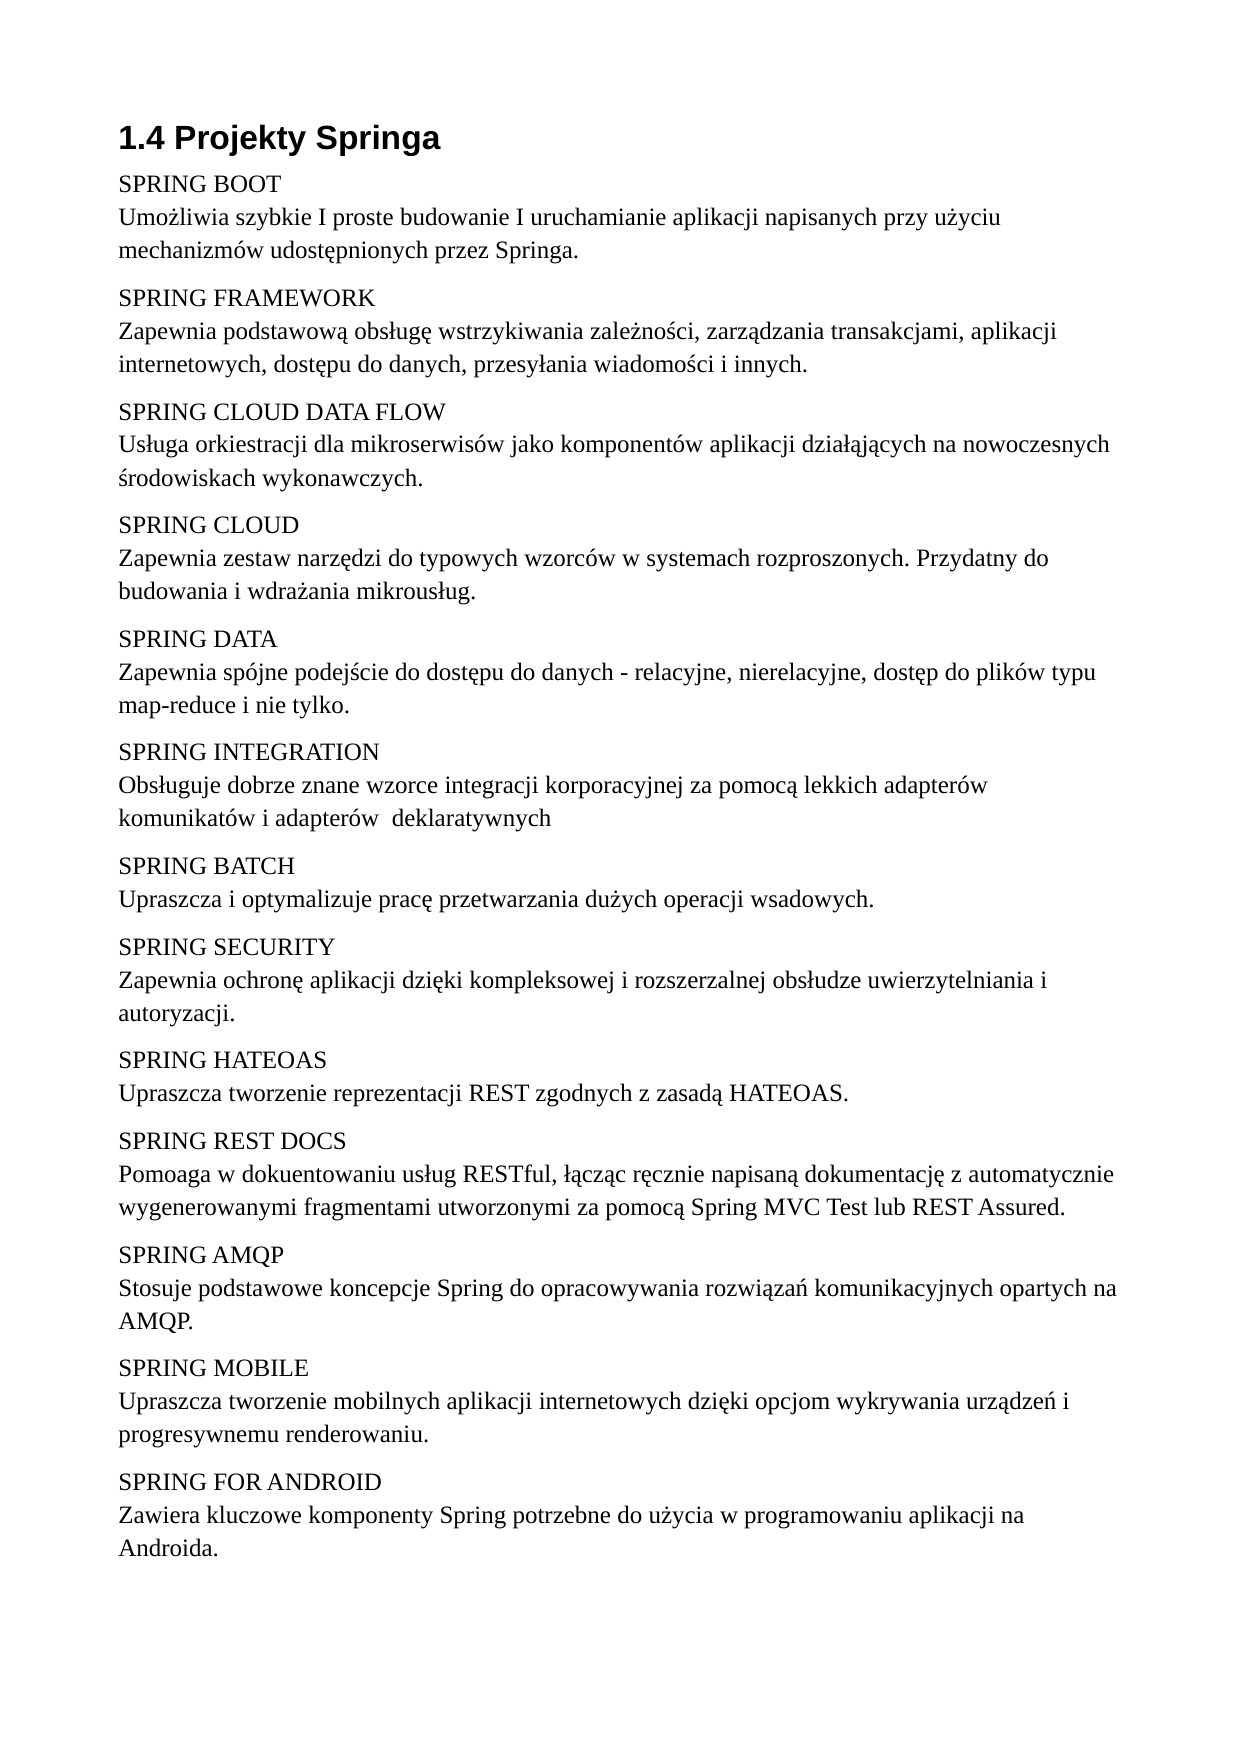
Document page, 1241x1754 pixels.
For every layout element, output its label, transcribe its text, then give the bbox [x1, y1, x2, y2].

subtitle 1.4 Projekty Springa [118, 118, 1122, 157]
text SPRING BOOT Umożliwia szybkie I proste budowanie I uruchamianie aplikacji napisanych przy użyciu mechanizmów udostępnionych przez Springa. [118, 169, 1122, 264]
text SPRING INTEGRATION Obsługuje dobrze znane wzorce integracji korporacyjnej za pomocą lekkich adapterów komunikatów i adapterów deklaratywnych [118, 737, 1122, 832]
text SPRING FRAMEWORK Zapewnia podstawową obsługę wstrzykiwania zależności, zarządzania transakcjami, aplikacji internetowych, dostępu do danych, przesyłania wiadomości i innych. [118, 283, 1122, 378]
text SPRING DATA Zapewnia spójne podejście do dostępu do danych - relacyjne, nierelacyjne, dostęp do plików typu map-reduce i nie tylko. [118, 624, 1122, 719]
text SPRING CLOUD DATA FLOW Usługa orkiestracji dla mikroserwisów jako komponentów aplikacji działąjących na nowoczesnych środowiskach wykonawczych. [118, 397, 1122, 491]
text SPRING SECURITY Zapewnia ochronę aplikacji dzięki kompleksowej i rozszerzalnej obsłudze uwierzytelniania i autoryzacji. [118, 932, 1122, 1027]
text SPRING FOR ANDROID Zawiera kluczowe komponenty Spring potrzebne do użycia w programowaniu aplikacji na Androida. [118, 1467, 1122, 1562]
text SPRING MOBILE Upraszcza tworzenie mobilnych aplikacji internetowych dzięki opcjom wykrywania urządzeń i progresywnemu renderowaniu. [118, 1353, 1122, 1448]
text SPRING REST DOCS Pomoaga w dokuentowaniu usług RESTful, łącząc ręcznie napisaną dokumentację z automatycznie wygenerowanymi fragmentami utworzonymi za pomocą Spring MVC Test lub REST Assured. [118, 1126, 1122, 1221]
text SPRING HATEOAS Upraszcza tworzenie reprezentacji REST zgodnych z zasadą HATEOAS. [118, 1045, 1122, 1107]
text SPRING BATCH Upraszcza i optymalizuje pracę przetwarzania dużych operacji wsadowych. [118, 851, 1122, 913]
text SPRING CLOUD Zapewnia zestaw narzędzi do typowych wzorców w systemach rozproszonych. Przydatny do budowania i wdrażania mikrousług. [118, 510, 1122, 605]
text SPRING AMQP Stosuje podstawowe koncepcje Spring do opracowywania rozwiązań komunikacyjnych opartych na AMQP. [118, 1240, 1122, 1334]
